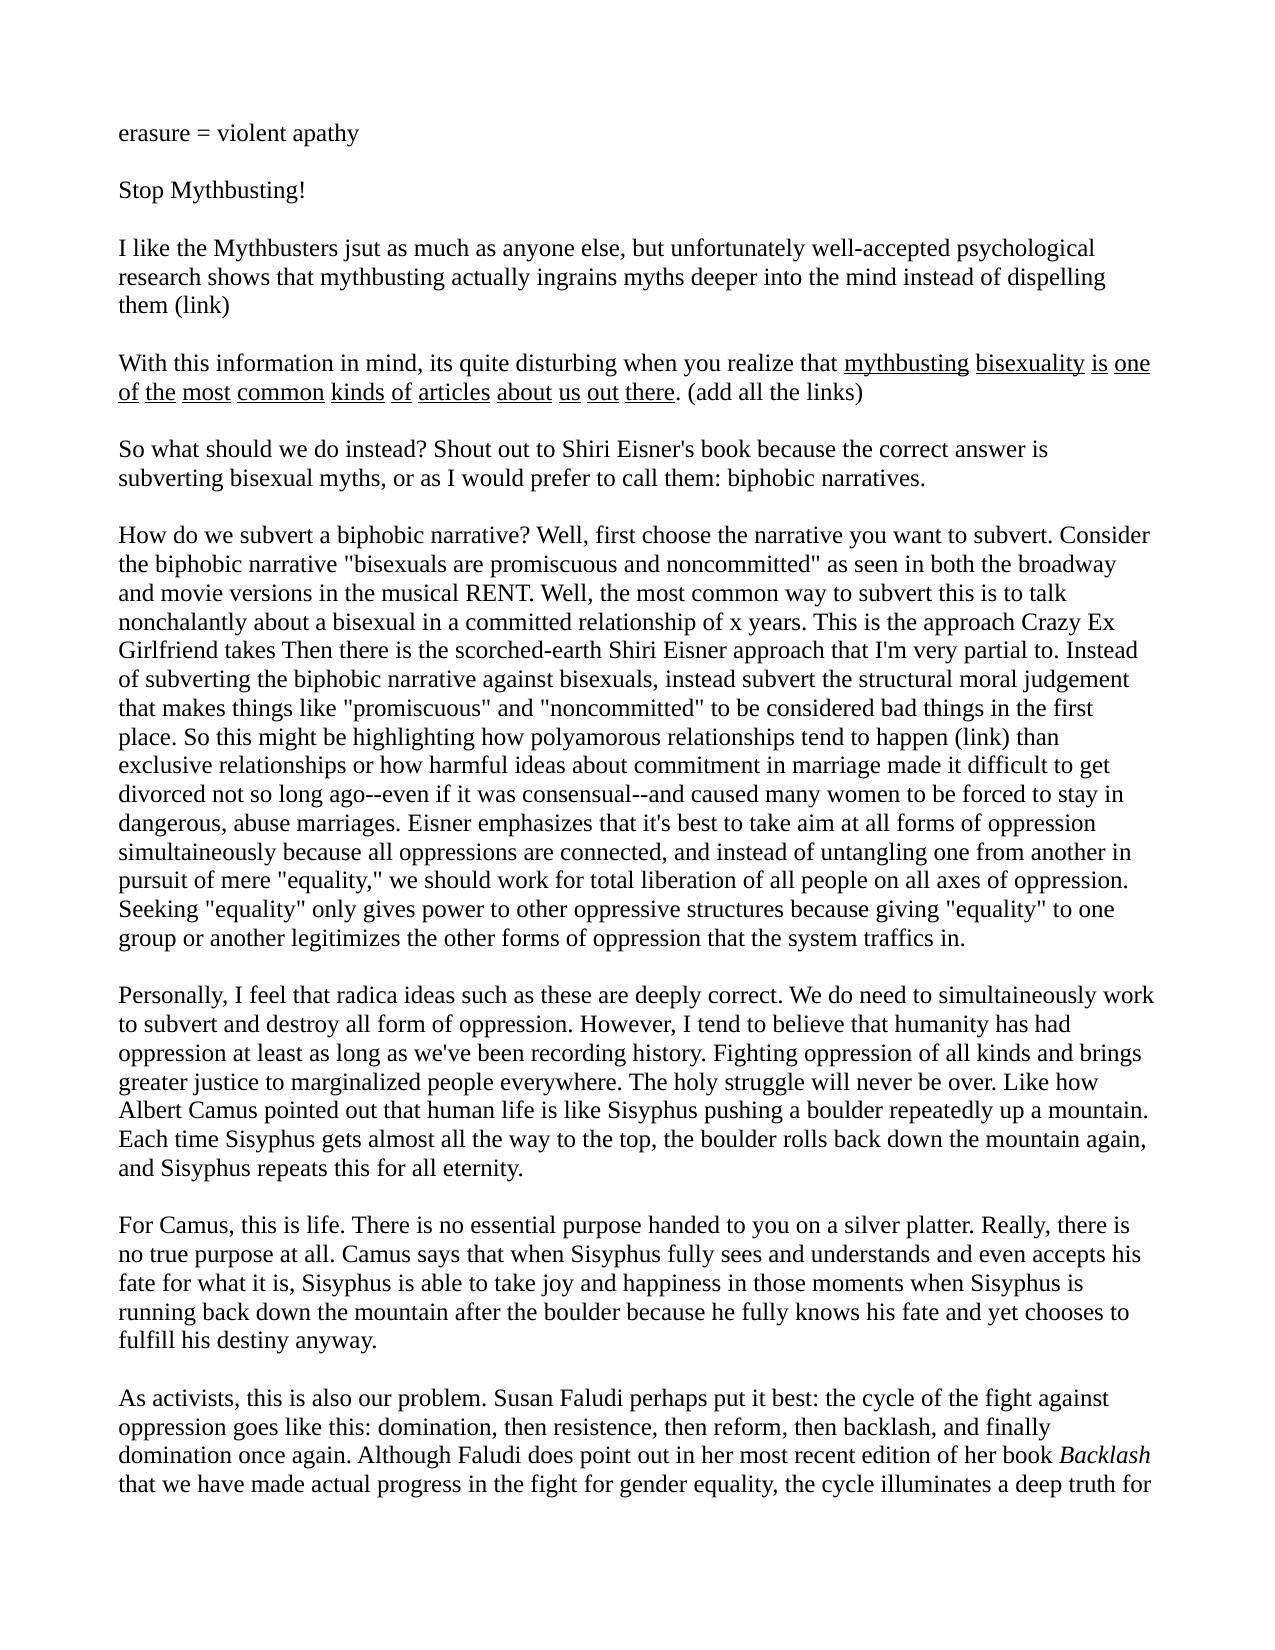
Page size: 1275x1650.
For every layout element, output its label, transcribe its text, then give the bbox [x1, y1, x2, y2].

text With this information in mind, its quite disturbing when you realize that mythbusting bisexuality is one of the most common kinds of articles about us out there. (add all the links) [118, 348, 1157, 406]
text erasure = violent apathy [118, 118, 1157, 147]
text How do we subvert a biphobic narrative? Well, first choose the narrative you want to subvert. Consider the biphobic narrative "bisexuals are promiscuous and noncommitted" as seen in both the broadway and movie versions in the musical RENT. Well, the most common way to subvert this is to talk nonchalantly about a bisexual in a committed relationship of x years. This is the approach Crazy Ex Girlfriend takes Then there is the scorched-earth Shiri Eisner approach that I'm very partial to. Instead of subverting the biphobic narrative against bisexuals, instead subvert the structural moral judgement that makes things like "promiscuous" and "noncommitted" to be considered bad things in the first place. So this might be highlighting how polyamorous relationships tend to happen (link) than exclusive relationships or how harmful ideas about commitment in marriage made it difficult to get divorced not so long ago--even if it was consensual--and caused many women to be forced to stay in dangerous, abuse marriages. Eisner emphasizes that it's best to take aim at all forms of oppression simultaineously because all oppressions are connected, and instead of untangling one from another in pursuit of mere "equality," we should work for total liberation of all people on all axes of oppression. Seeking "equality" only gives power to other oppressive structures because giving "equality" to one group or another legitimizes the other forms of oppression that the system traffics in. [118, 521, 1157, 952]
text I like the Mythbusters jsut as much as anyone else, but unfortunately well-accepted psychological research shows that mythbusting actually ingrains myths deeper into the mind instead of dispelling them (link) [118, 233, 1157, 319]
text For Camus, this is life. There is no essential purpose handed to you on a silver platter. Really, there is no true purpose at all. Camus says that when Sisyphus fully sees and understands and even accepts his fate for what it is, Sisyphus is able to take joy and happiness in those moments when Sisyphus is running back down the mountain after the boulder because he fully knows his fate and yet chooses to fulfill his destiny anyway. [118, 1211, 1157, 1354]
text As activists, this is also our problem. Susan Faludi perhaps put it best: the cycle of the fight against oppression goes like this: domination, then resistence, then reform, then backlash, and finally domination once again. Although Faludi does point out in her most recent edition of her book Backlash that we have made actual progress in the fight for gender equality, the cycle illuminates a deep truth for [118, 1383, 1157, 1498]
text Personally, I feel that radica ideas such as these are deeply correct. We do need to simultaineously work to subvert and destroy all form of oppression. However, I tend to believe that humanity has had oppression at least as long as we've been recording history. Fighting oppression of all kinds and brings greater justice to marginalized people everywhere. The holy struggle will never be over. Like how Albert Camus pointed out that human life is like Sisyphus pushing a boulder repeatedly up a mountain. Each time Sisyphus gets almost all the way to the top, the boulder rolls back down the mountain again, and Sisyphus repeats this for all eternity. [118, 981, 1157, 1182]
text So what should we do instead? Shout out to Shiri Eisner's book because the correct answer is subverting bisexual myths, or as I would prefer to call them: biphobic narratives. [118, 434, 1157, 492]
text Stop Mythbusting! [118, 176, 1157, 204]
